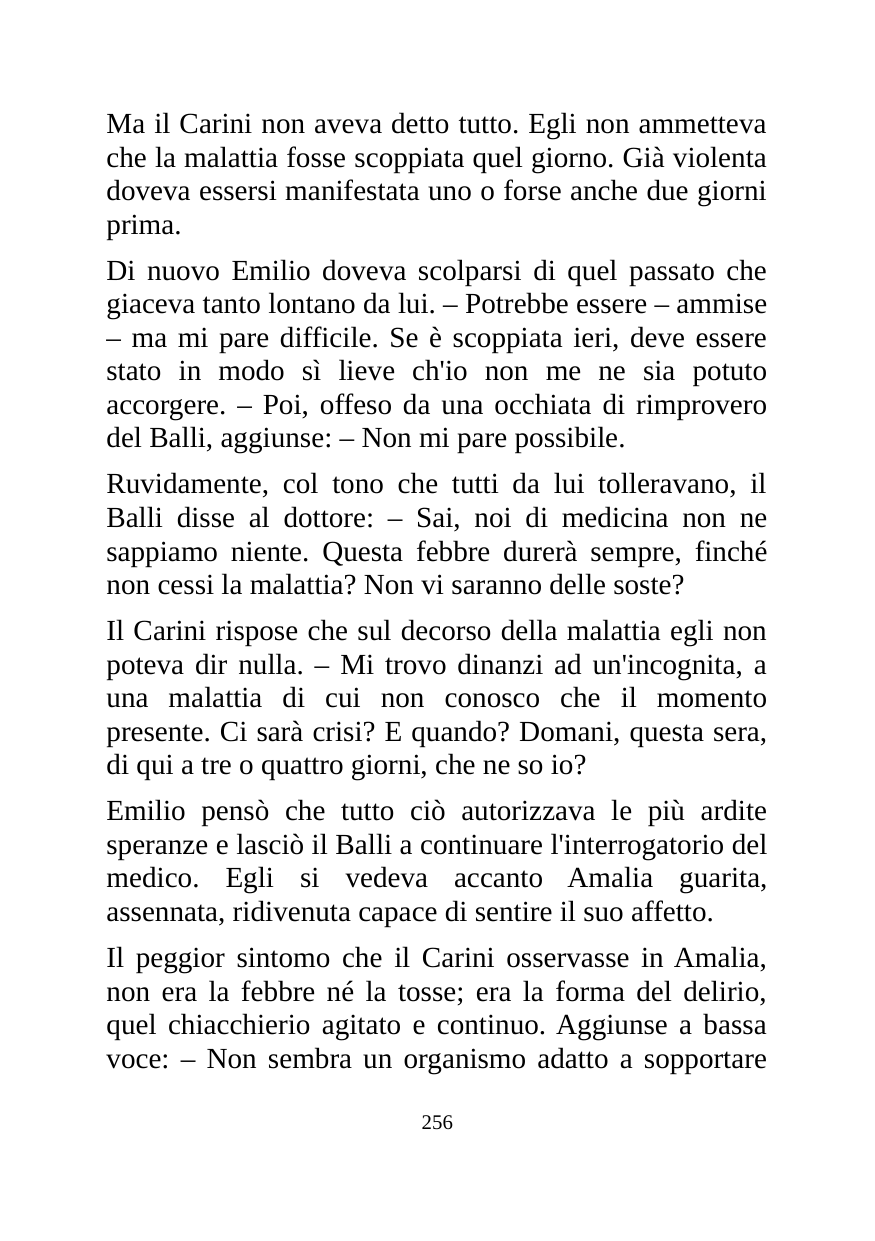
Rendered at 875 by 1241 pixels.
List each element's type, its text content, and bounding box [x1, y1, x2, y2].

text Il Carini rispose che sul decorso della malattia egli non poteva dir nulla. – Mi trovo dinanzi ad un'incognita, a una malattia di cui non conosco che il momento presente. Ci sarà crisi? E quando? Domani, questa sera, di qui a tre o quattro giorni, che ne so io? [106, 613, 768, 781]
text Ruvidamente, col tono che tutti da lui tolleravano, il Balli disse al dottore: – Sai, noi di medicina non ne sappiamo niente. Questa febbre durerà sempre, finché non cessi la malattia? Non vi saranno delle soste? [106, 467, 768, 601]
text Ma il Carini non aveva detto tutto. Egli non ammetteva che la malattia fosse scoppiata quel giorno. Già violenta doveva essersi manifestata uno o forse anche due giorni prima. [106, 106, 768, 240]
text Emilio pensò che tutto ciò autorizzava le più ardite speranze e lasciò il Balli a continuare l'interrogatorio del medico. Egli si vedeva accanto Amalia guarita, assennata, ridivenuta capace di sentire il suo affetto. [106, 793, 768, 928]
text Di nuovo Emilio doveva scolparsi di quel passato che giaceva tanto lontano da lui. – Potrebbe essere – ammise – ma mi pare difficile. Se è scoppiata ieri, deve essere stato in modo sì lieve ch'io non me ne sia potuto accorgere. – Poi, offeso da una occhiata di rimprovero del Balli, aggiunse: – Non mi pare possibile. [106, 253, 768, 454]
text Il peggior sintomo che il Carini osservasse in Amalia, non era la febbre né la tosse; era la forma del delirio, quel chiacchierio agitato e continuo. Aggiunse a bassa voce: – Non sembra un organismo adatto a sopportare [106, 940, 768, 1074]
